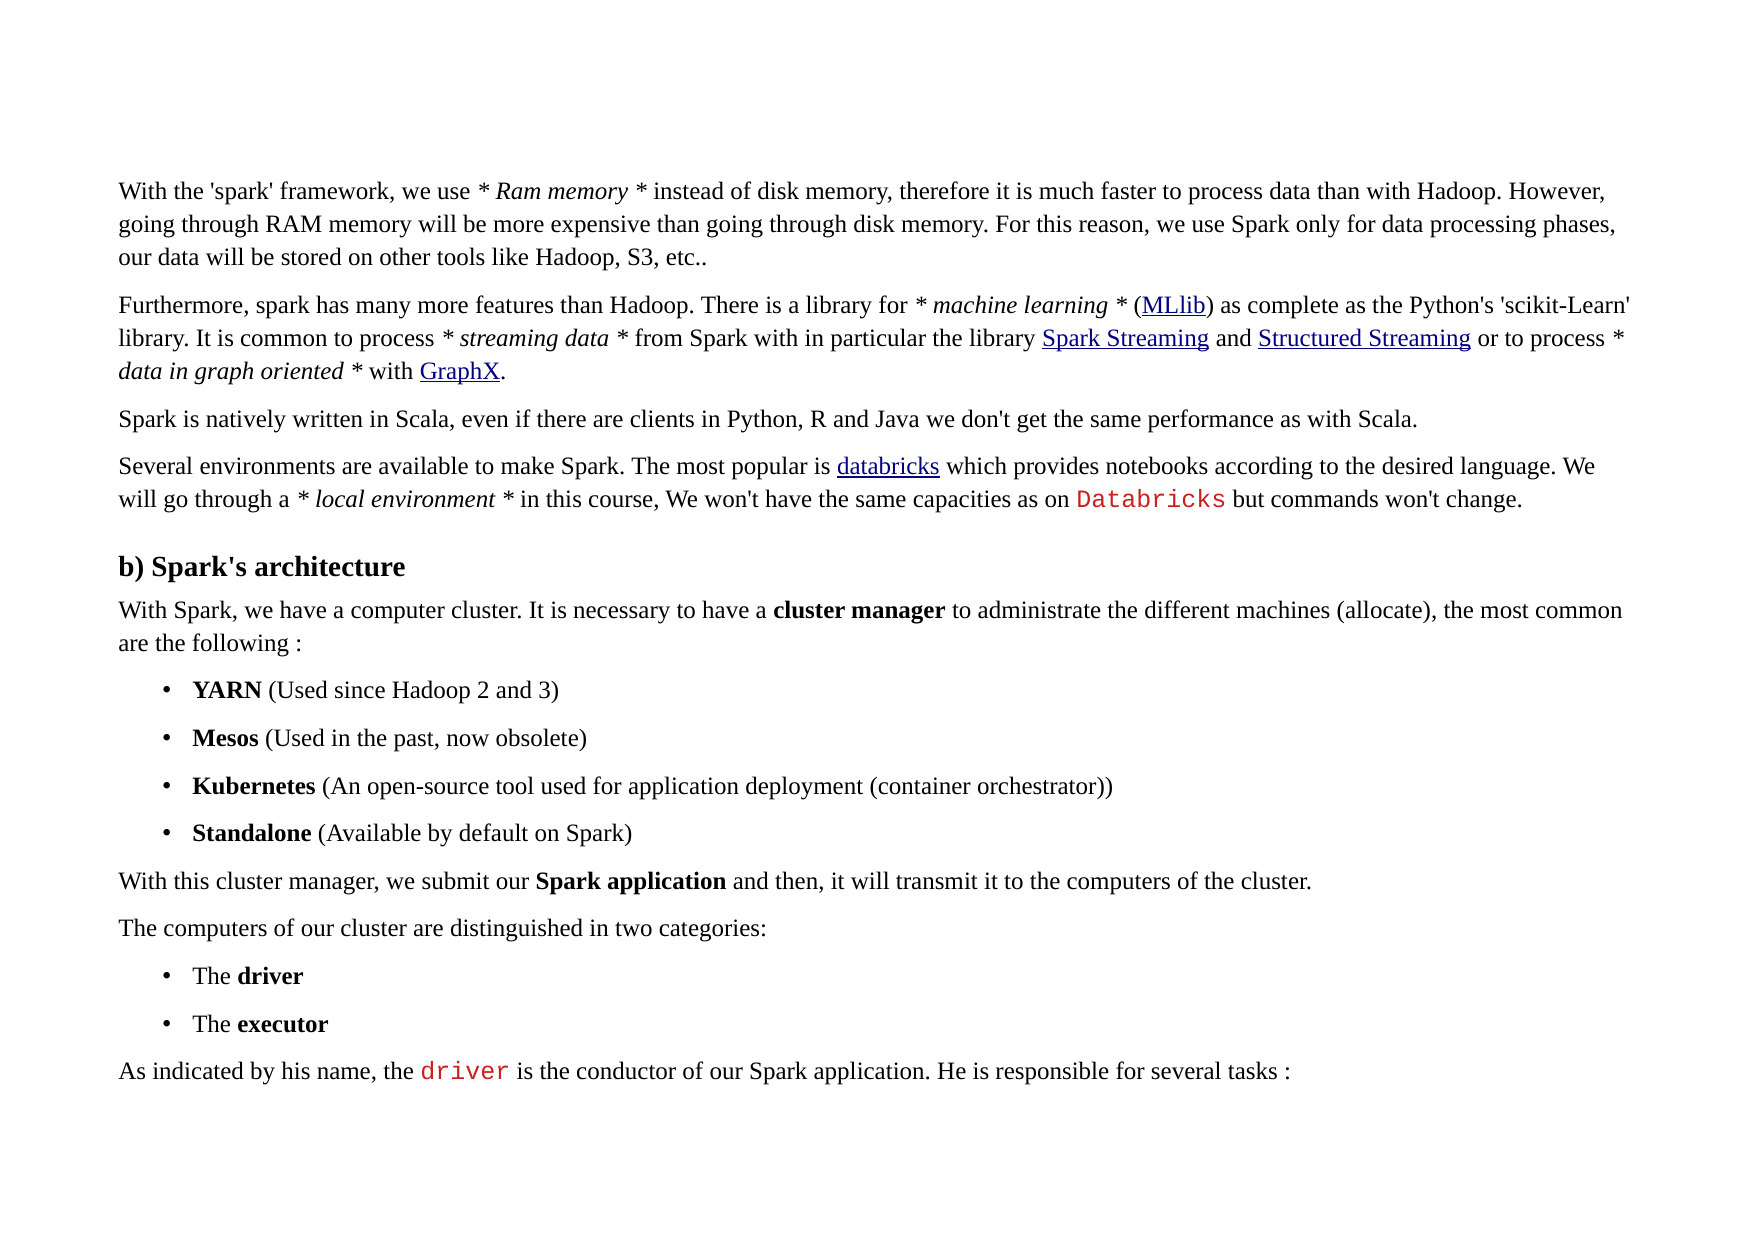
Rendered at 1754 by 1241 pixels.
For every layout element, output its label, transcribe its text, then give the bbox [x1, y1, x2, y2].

list YARN (Used since Hadoop 2 and 3) [162, 676, 1636, 704]
text With this cluster manager, we submit our Spark application and then, it will transmit it to the computers of the cluster. [118, 866, 1636, 895]
list The driver [162, 961, 1636, 990]
text As indicated by his name, the driver is the conductor of our Spark application. He is responsible for several tasks : [118, 1056, 1636, 1087]
text Several environments are available to make Spark. The most popular is databricks which provides notebooks according to the desired language. We will go through a * local environment * in this course, We won't have the same capacities as on Databricks but commands won't change. [118, 451, 1636, 515]
subtitle b) Spark's architecture [118, 549, 1636, 582]
list Standalone (Available by default on Spark) [162, 818, 1636, 847]
text Furthermore, spark has many more features than Hadoop. There is a library for * machine learning * (MLlib) as complete as the Python's 'scikit-Learn' library. It is common to process * streaming data * from Spark with in particular the library Spark Streaming and Structured Streaming or to process * data in graph oriented * with GraphX. [118, 290, 1636, 385]
text With the 'spark' framework, we use * Ram memory * instead of disk memory, therefore it is much faster to process data than with Hadoop. However, going through RAM memory will be more expensive than going through disk memory. For this reason, we use Spark only for data processing phases, our data will be stored on other tools like Hadoop, S3, etc.. [118, 176, 1636, 271]
text Spark is natively written in Scala, even if there are clients in Python, R and Java we don't get the same performance as with Scala. [118, 404, 1636, 432]
text With Spark, we have a computer cluster. It is necessary to have a cluster manager to administrate the different machines (allocate), the most common are the following : [118, 595, 1636, 657]
text The computers of our cluster are distinguished in two categories: [118, 913, 1636, 942]
list The executor [162, 1009, 1636, 1037]
list Kubernetes (An open-source tool used for application deployment (container orchestrator)) [162, 771, 1636, 799]
list Mesos (Used in the past, now obsolete) [162, 723, 1636, 752]
